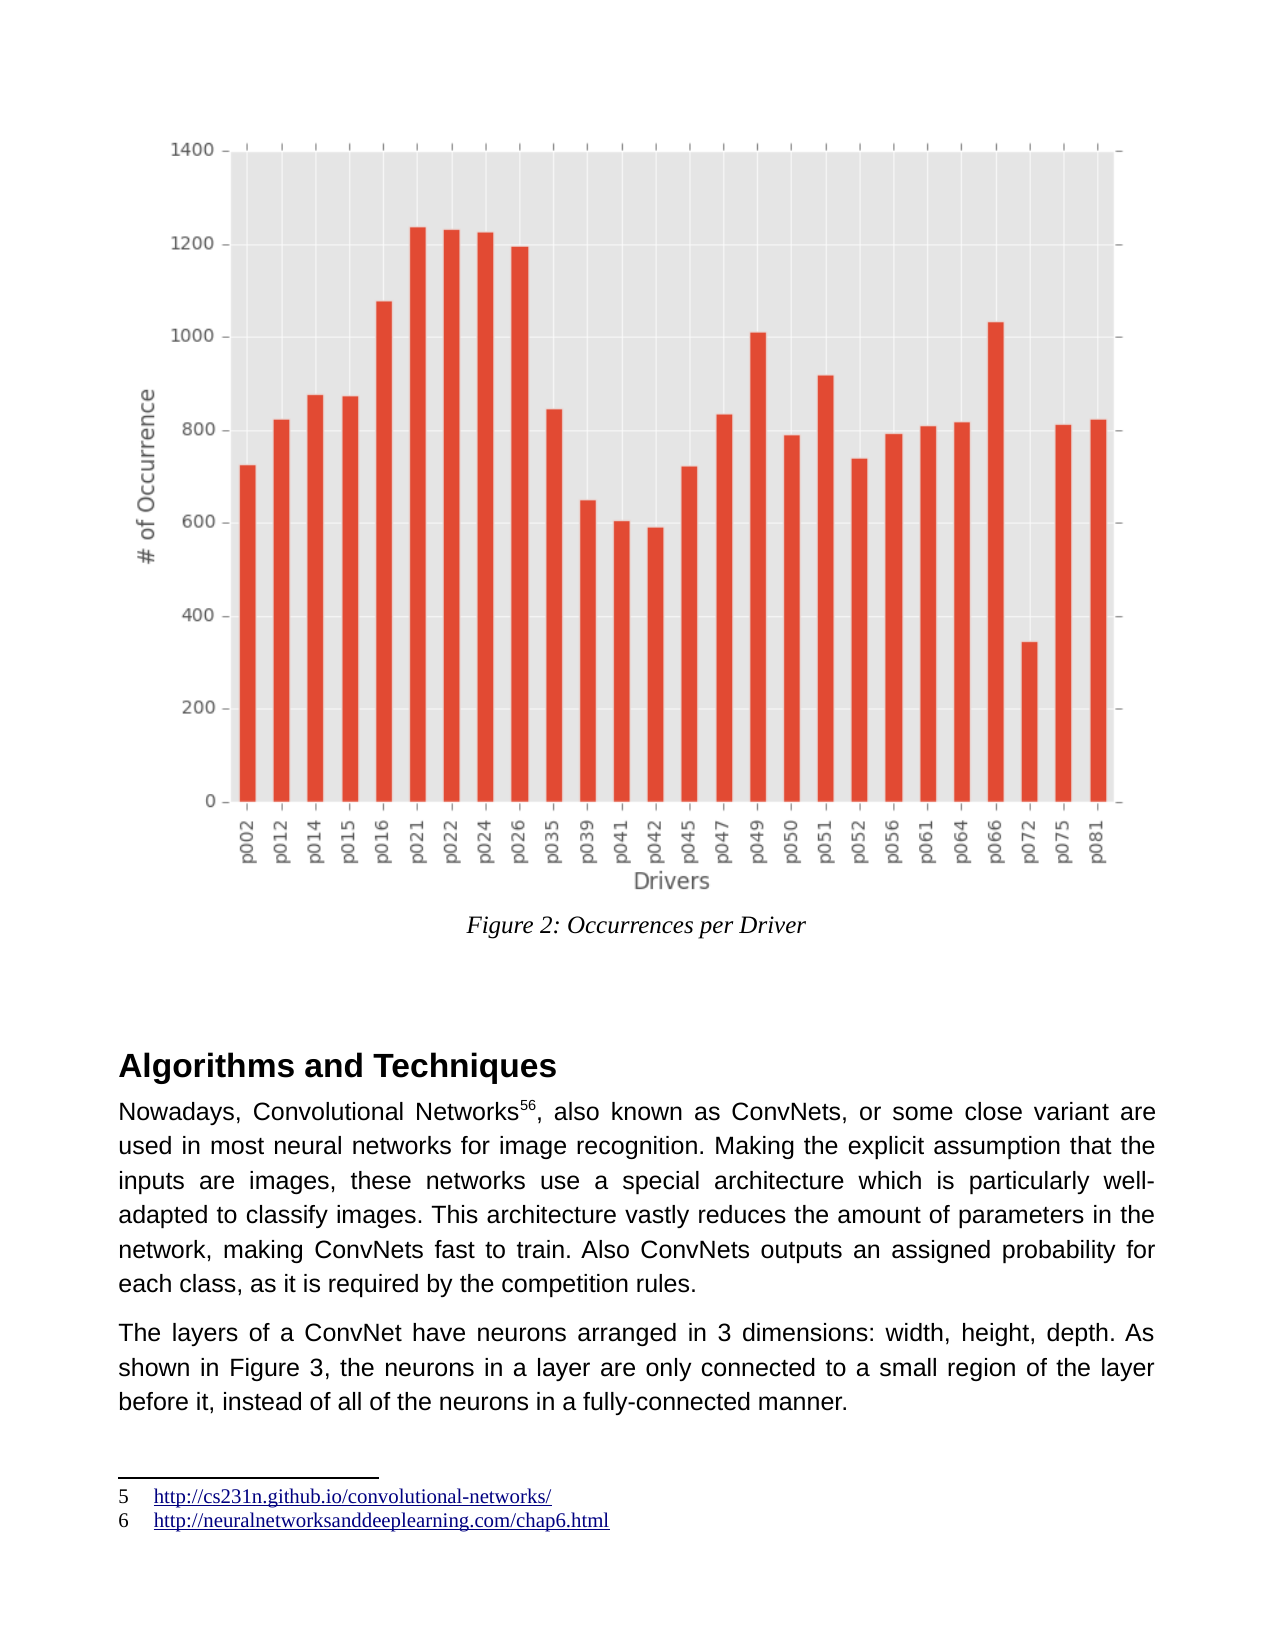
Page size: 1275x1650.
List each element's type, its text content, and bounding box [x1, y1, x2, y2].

subtitle Algorithms and Techniques [118, 1046, 1157, 1084]
text http://neuralnetworksanddeeplearning.com/chap6.html [118, 1508, 1157, 1532]
picture [118, 130, 1157, 910]
text Nowadays, Convolutional Networks, also known as ConvNets, or some close variant are used in most neural networks for image recognition. Making the explicit assumption that the inputs are images, these networks use a special architecture which is particularly well-adapted to classify images. This architecture vastly reduces the amount of parameters in the network, making ConvNets fast to train. Also ConvNets outputs an assigned probability for each class, as it is required by the competition rules. [118, 1097, 1157, 1298]
text The layers of a ConvNet have neurons arranged in 3 dimensions: width, height, depth. As shown in Figure 3, the neurons in a layer are only connected to a small region of the layer before it, instead of all of the neurons in a fully-connected manner. [118, 1318, 1157, 1416]
text Figure 2: Occurrences per Driver [140, 910, 1135, 938]
text http://cs231n.github.io/convolutional-networks/ [118, 1484, 1157, 1508]
